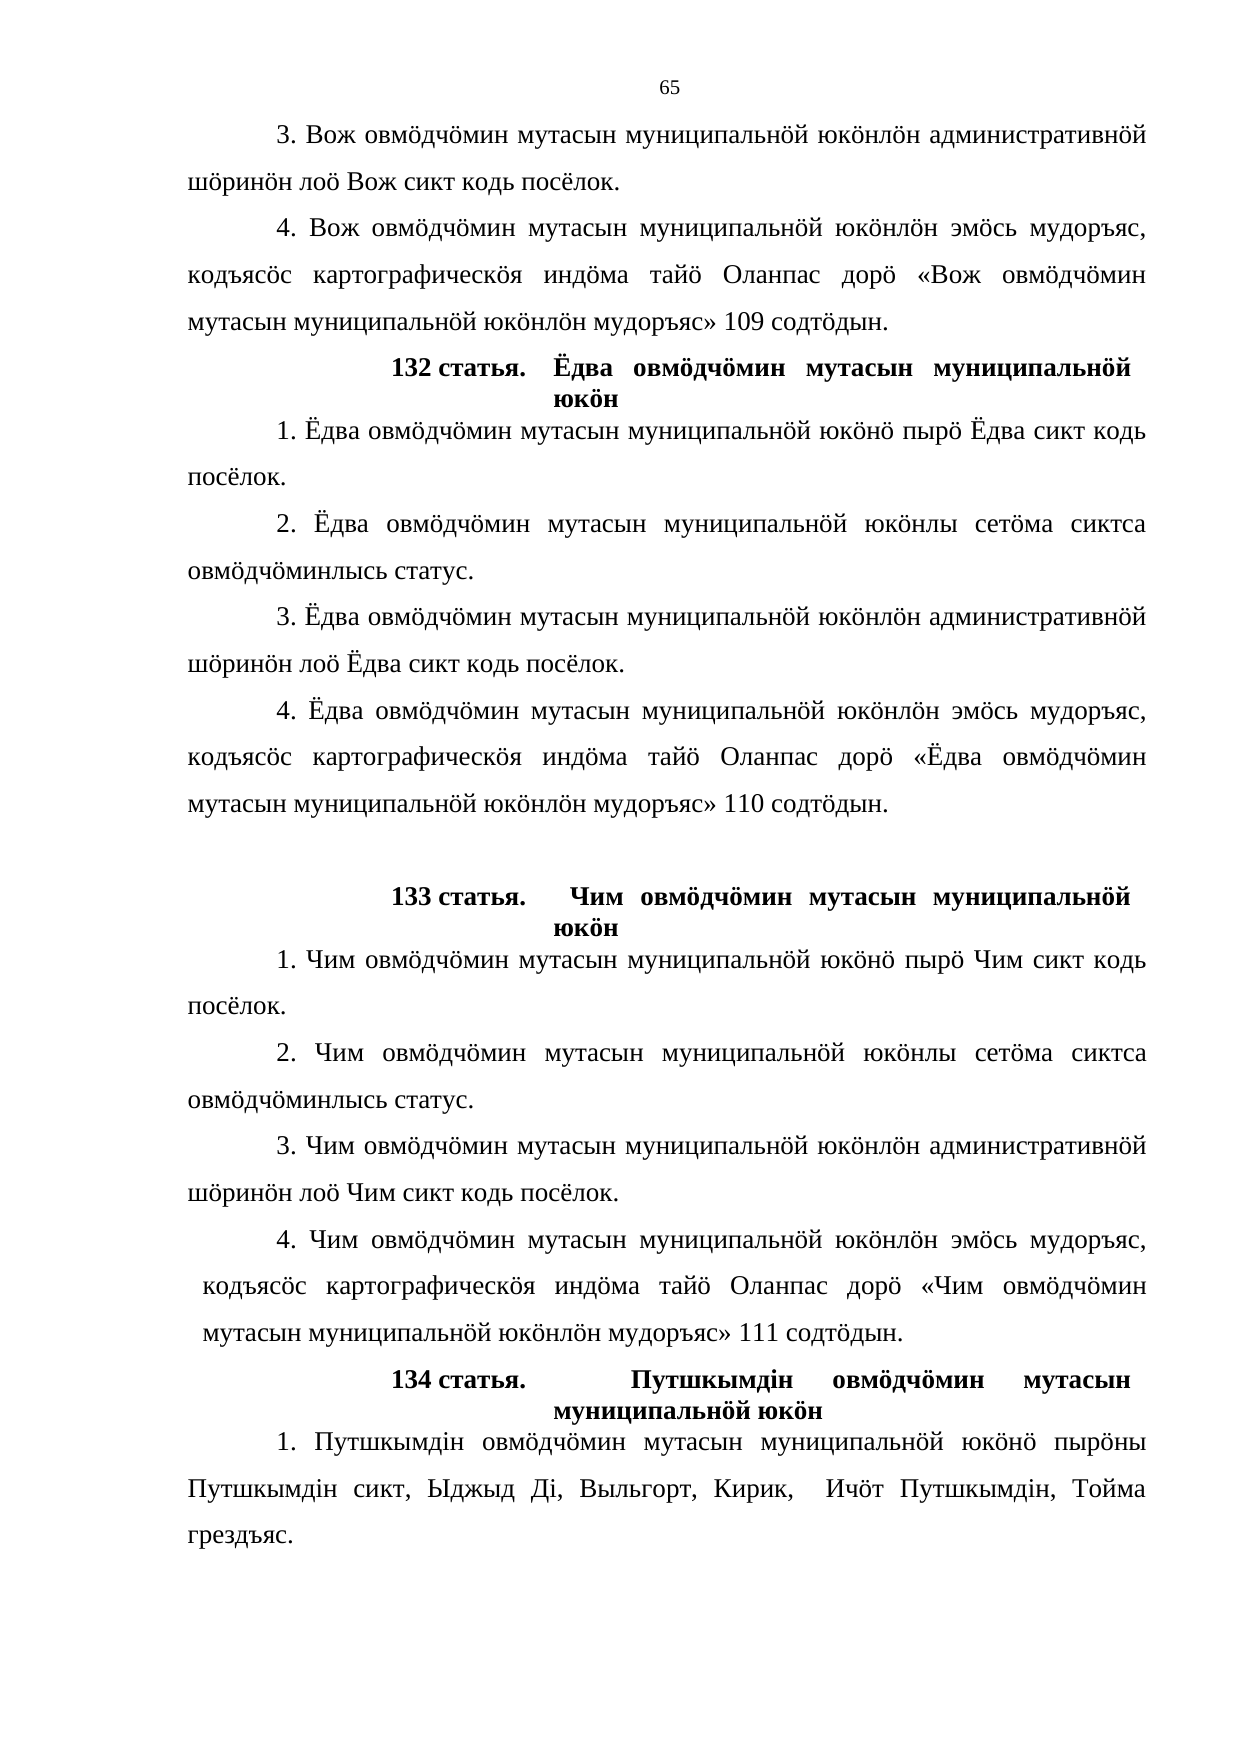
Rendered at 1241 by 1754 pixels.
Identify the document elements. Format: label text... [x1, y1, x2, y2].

text 2. Чим овмöдчöмин мутасын муниципальнöй юкöнлы сетöма сиктса овмöдчöминлысь статус. [187, 1036, 1147, 1114]
text 4. Вож овмöдчöмин мутасын муниципальнöй юкöнлöн эмöсь мудоръяс, кодъясöс картографическöя индöма тайö Оланпас дорö «Вож овмöдчöмин мутасын муниципальнöй юкöнлöн мудоръяс» 109 содтöдын. [187, 211, 1147, 336]
text 3. Чим овмöдчöмин мутасын муниципальнöй юкöнлöн административнöй шöринöн лоö Чим сикт кодь посёлок. [187, 1129, 1147, 1207]
text 3. Ёдва овмöдчöмин мутасын муниципальнöй юкöнлöн административнöй шöринöн лоö Ёдва сикт кодь посёлок. [187, 600, 1147, 678]
table_header 134 статья. [202, 1363, 542, 1425]
text 1. Чим овмöдчöмин мутасын муниципальнöй юкöнö пырö Чим сикт кодь посёлок. [187, 943, 1147, 1021]
table_header Ёдва овмöдчöмин мутасын муниципальнöй юкöн [542, 351, 1147, 414]
text 3. Вож овмöдчöмин мутасын муниципальнöй юкöнлöн административнöй шöринöн лоö Вож сикт кодь посёлок. [187, 118, 1147, 196]
table_header 133 статья. [202, 880, 542, 943]
table_header Путшкымдiн овмöдчöмин мутасын муниципальнöй юкöн [542, 1363, 1147, 1425]
text 4. Чим овмöдчöмин мутасын муниципальнöй юкöнлöн эмöсь мудоръяс, кодъясöс картографическöя индöма тайö Оланпас дорö «Чим овмöдчöмин мутасын муниципальнöй юкöнлöн мудоръяс» 111 содтöдын. [202, 1223, 1147, 1347]
text 2. Ёдва овмöдчöмин мутасын муниципальнöй юкöнлы сетöма сиктса овмöдчöминлысь статус. [187, 507, 1147, 585]
text 4. Ёдва овмöдчöмин мутасын муниципальнöй юкöнлöн эмöсь мудоръяс, кодъясöс картографическöя индöма тайö Оланпас дорö «Ёдва овмöдчöмин мутасын муниципальнöй юкöнлöн мудоръяс» 110 содтöдын. [187, 694, 1147, 818]
text 1. Путшкымдiн овмöдчöмин мутасын муниципальнöй юкöнö пырöны Путшкымдiн сикт, Ыджыд Дi, Выльгорт, Кирик, Ичöт Путшкымдiн, Тойма грездъяс. [187, 1425, 1147, 1549]
text 1. Ёдва овмöдчöмин мутасын муниципальнöй юкöнö пырö Ёдва сикт кодь посёлок. [187, 414, 1147, 492]
table_header 132 статья. [202, 351, 542, 414]
table_header Чим овмöдчöмин мутасын муниципальнöй юкöн [542, 880, 1147, 943]
